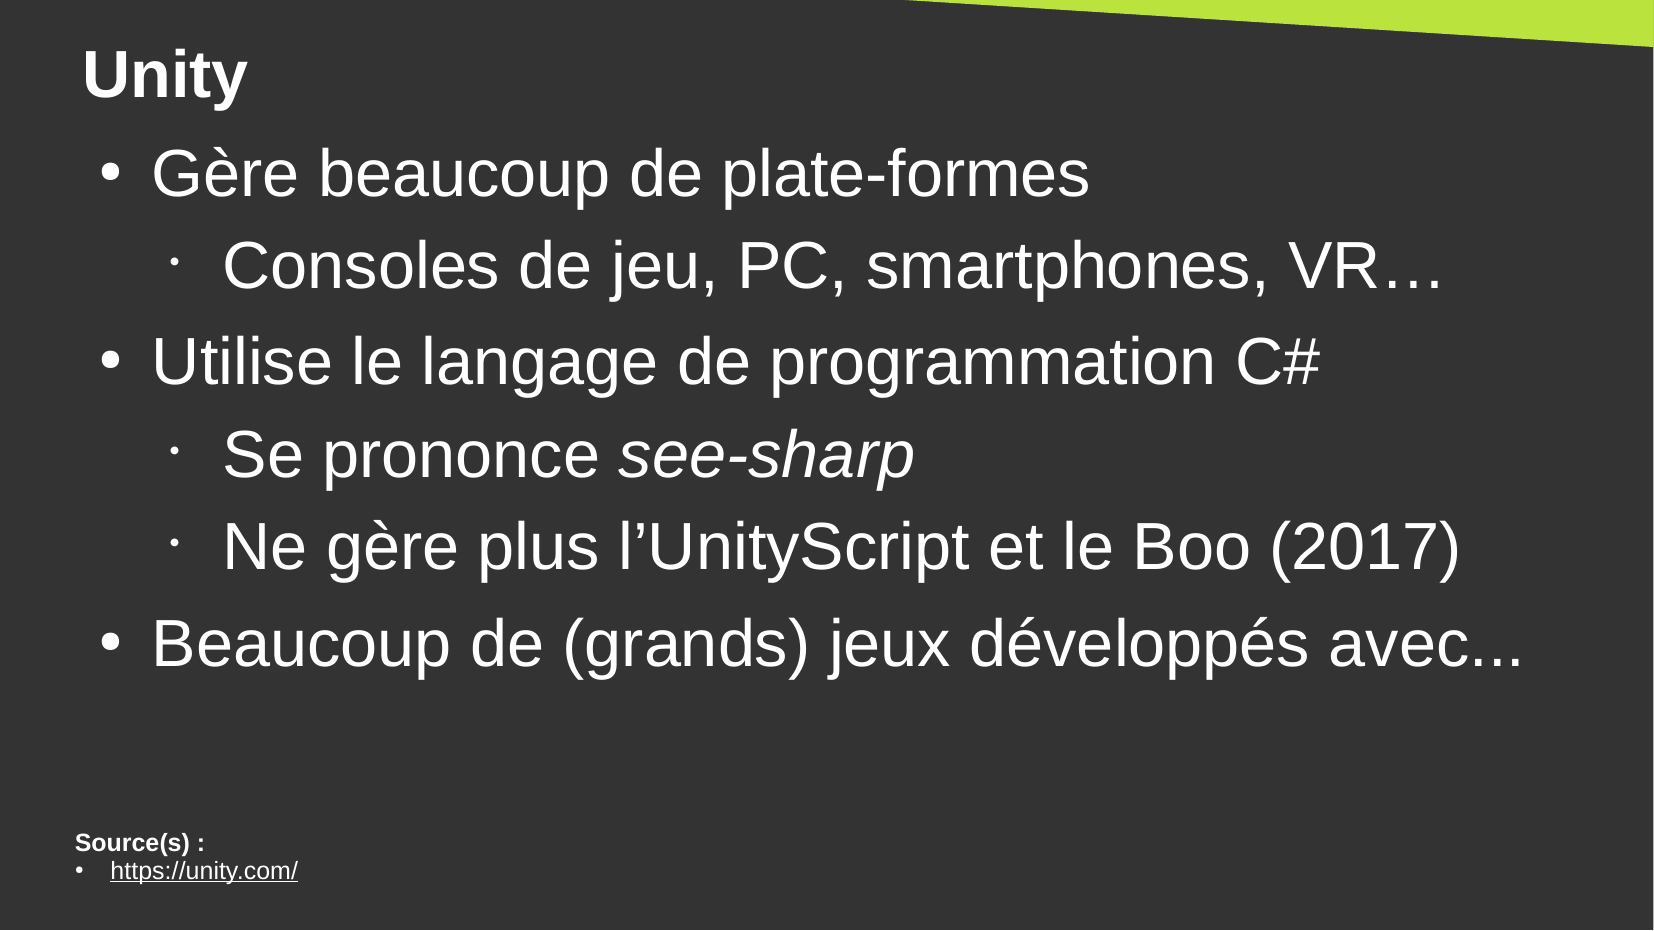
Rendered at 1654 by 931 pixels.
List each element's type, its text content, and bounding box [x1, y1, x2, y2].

text_box Source(s) : https://unity.com/ [60, 821, 1546, 921]
text_box [905, 0, 1654, 48]
list Gère beaucoup de plate-formes Consoles de jeu, PC, smartphones, VR… Utilise le langage de programmation C# Se prononce see-sharp Ne gère plus l’UnityScript et le Boo (2017) Beaucoup de (grands) jeux développés avec... [80, 135, 1620, 697]
title Unity [82, 37, 1571, 112]
